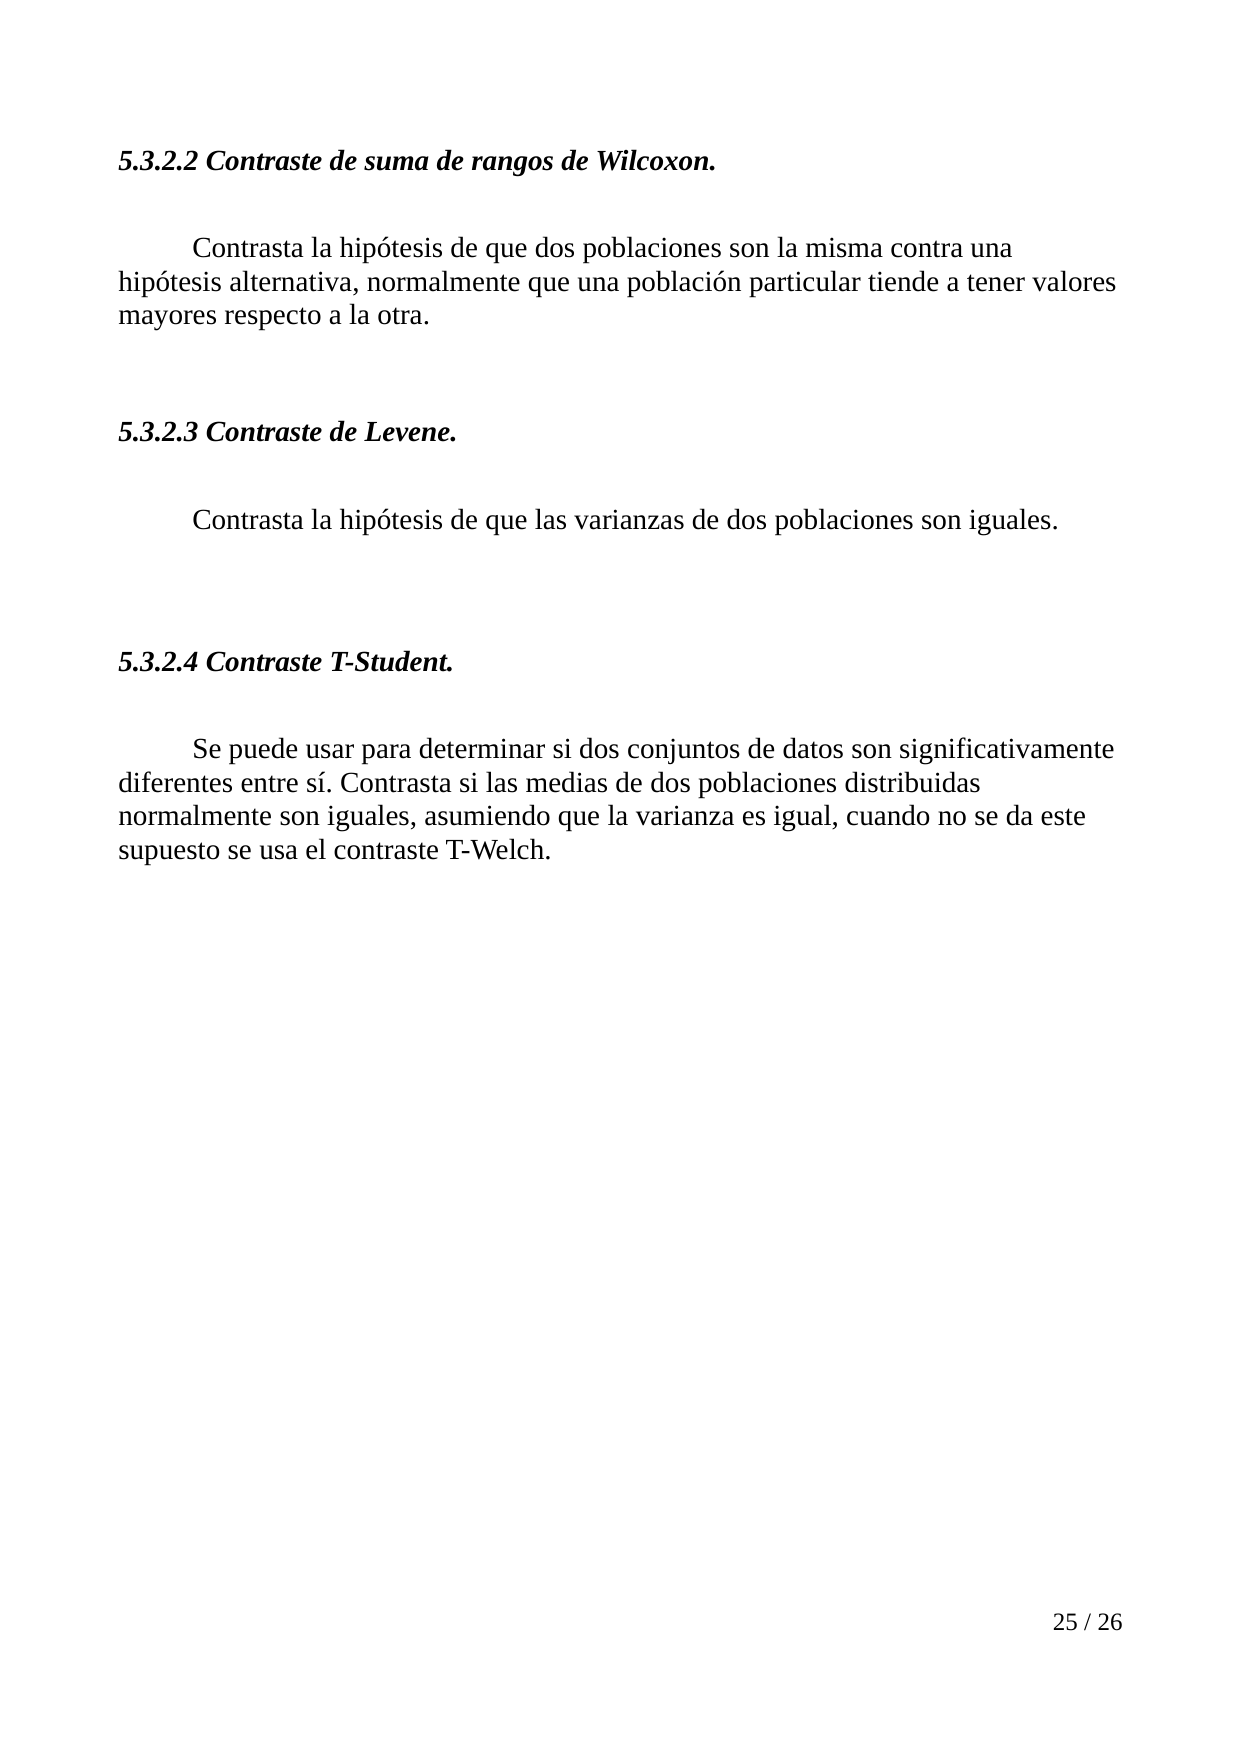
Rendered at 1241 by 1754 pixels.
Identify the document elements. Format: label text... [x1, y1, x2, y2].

text Contrasta la hipótesis de que dos poblaciones son la misma contra una hipótesis alternativa, normalmente que una población particular tiende a tener valores mayores respecto a la otra. [118, 230, 1122, 331]
subtitle 5.3.2.4 Contraste T-Student. [118, 644, 1122, 677]
subtitle 5.3.2.2 Contraste de suma de rangos de Wilcoxon. [118, 143, 1122, 177]
text Contrasta la hipótesis de que las varianzas de dos poblaciones son iguales. [118, 502, 1122, 535]
text Se puede usar para determinar si dos conjuntos de datos son significativamente diferentes entre sí. Contrasta si las medias de dos poblaciones distribuidas normalmente son iguales, asumiendo que la varianza es igual, cuando no se da este supuesto se usa el contraste T-Welch. [118, 731, 1122, 865]
subtitle 5.3.2.3 Contraste de Levene. [118, 414, 1122, 448]
